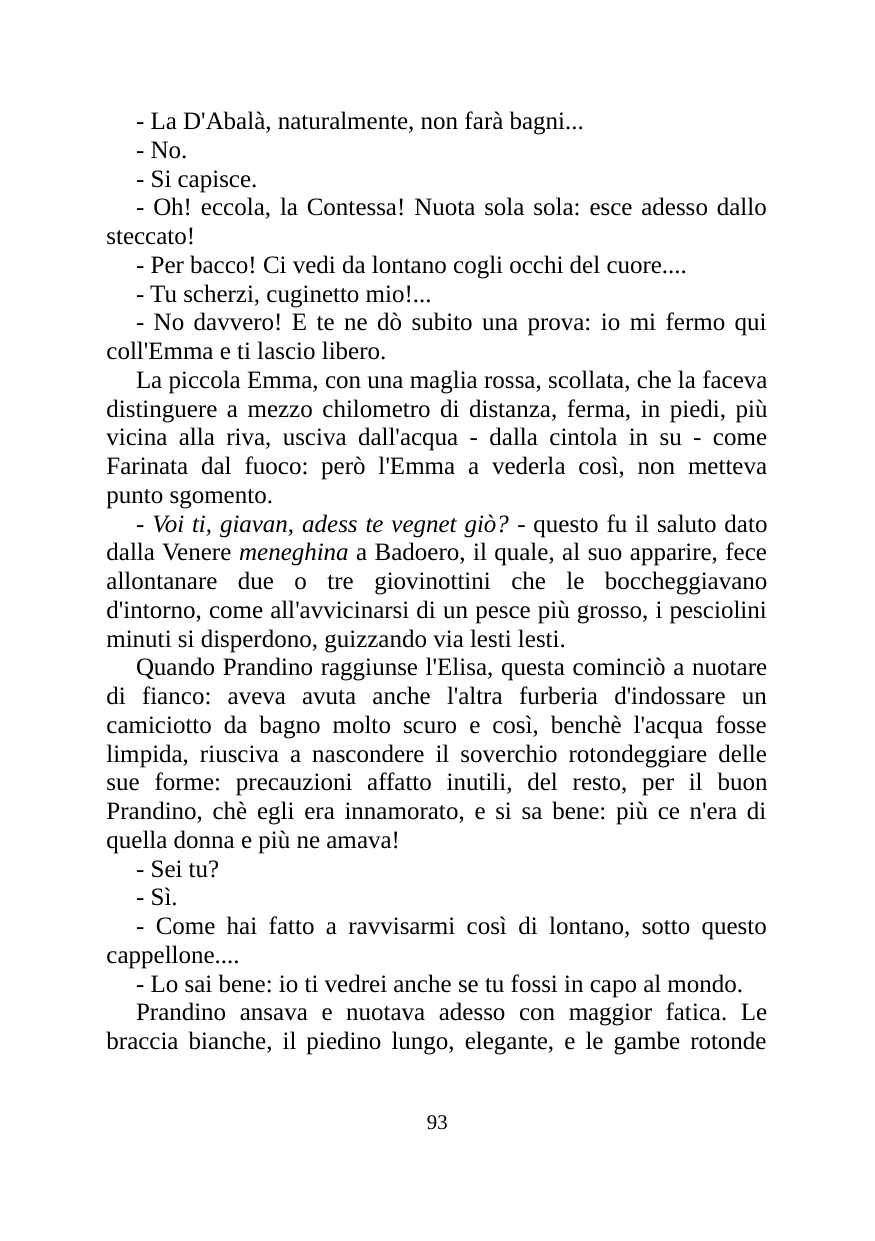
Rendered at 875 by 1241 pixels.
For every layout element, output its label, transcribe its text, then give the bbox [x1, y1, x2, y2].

text Quando Prandino raggiunse l'Elisa, questa cominciò a nuotare di fianco: aveva avuta anche l'altra furberia d'indossare un camiciotto da bagno molto scuro e così, benchè l'acqua fosse limpida, riusciva a nascondere il soverchio rotondeggiare delle sue forme: precauzioni affatto inutili, del resto, per il buon Prandino, chè egli era innamorato, e si sa bene: più ce n'era di quella donna e più ne amava! [106, 652, 768, 854]
text - No davvero! E te ne dò subito una prova: io mi fermo qui coll'Emma e ti lascio libero. [106, 307, 768, 365]
text - Sei tu? [106, 854, 768, 882]
text - Per bacco! Ci vedi da lontano cogli occhi del cuore.... [106, 250, 768, 279]
text Prandino ansava e nuotava adesso con maggior fatica. Le braccia bianche, il piedino lungo, elegante, e le gambe rotonde [106, 997, 768, 1055]
text - No. [106, 135, 768, 164]
text - Lo sai bene: io ti vedrei anche se tu fossi in capo al mondo. [106, 969, 768, 997]
text - Come hai fatto a ravvisarmi così di lontano, sotto questo cappellone.... [106, 911, 768, 969]
text - Voi ti, giavan, adess te vegnet giò? - questo fu il saluto dato dalla Venere meneghina a Badoero, il quale, al suo apparire, fece allontanare due o tre giovinottini che le boccheggiavano d'intorno, come all'avvicinarsi di un pesce più grosso, i pesciolini minuti si disperdono, guizzando via lesti lesti. [106, 509, 768, 652]
text - Si capisce. [106, 164, 768, 192]
text La piccola Emma, con una maglia rossa, scollata, che la faceva distinguere a mezzo chilometro di distanza, ferma, in piedi, più vicina alla riva, usciva dall'acqua - dalla cintola in su - come Farinata dal fuoco: però l'Emma a vederla così, non metteva punto sgomento. [106, 365, 768, 509]
text - La D'Abalà, naturalmente, non farà bagni... [106, 106, 768, 135]
text - Oh! eccola, la Contessa! Nuota sola sola: esce adesso dallo steccato! [106, 192, 768, 250]
text - Sì. [106, 882, 768, 911]
text - Tu scherzi, cuginetto mio!... [106, 279, 768, 307]
